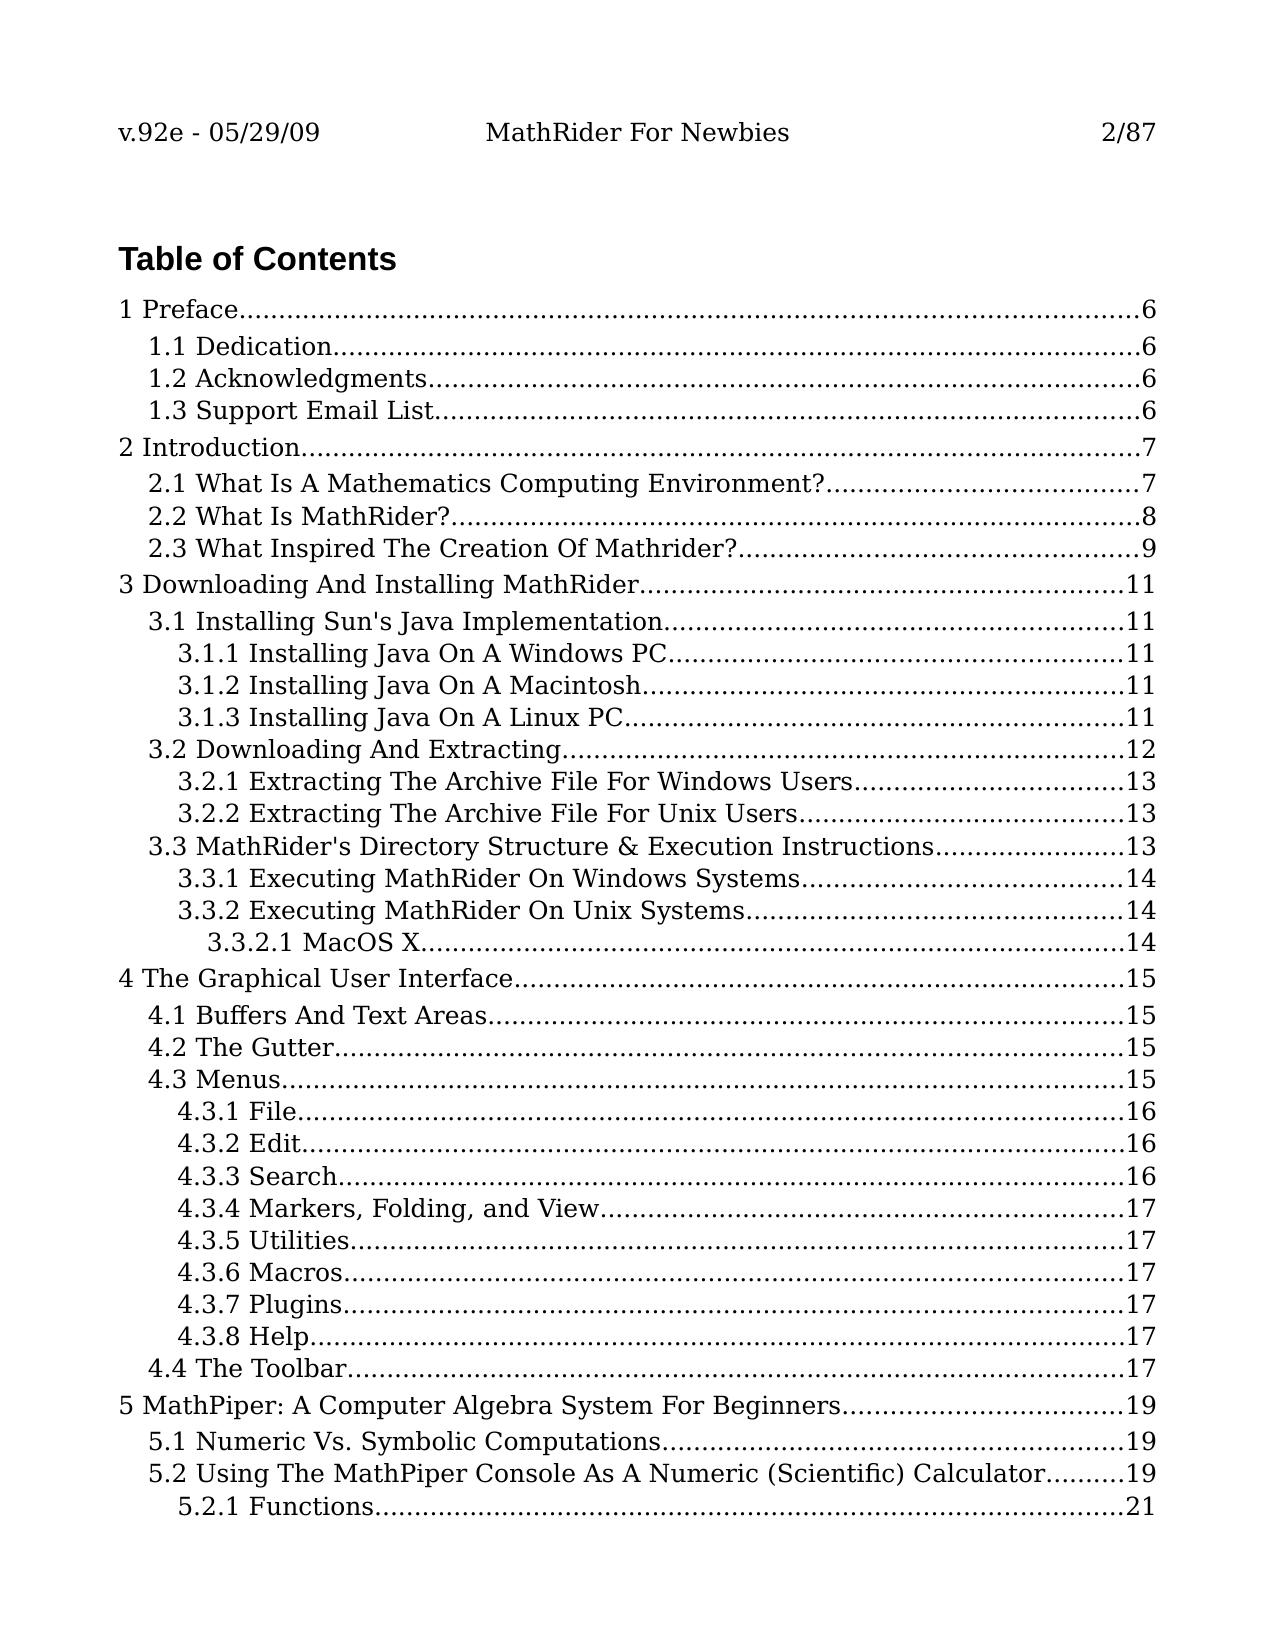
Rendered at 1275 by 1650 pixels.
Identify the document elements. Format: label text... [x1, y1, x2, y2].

text 3.2.1 Extracting The Archive File For Windows Users 13 [177, 767, 1157, 797]
text 1.2 Acknowledgments 6 [148, 364, 1157, 393]
text 2.2 What Is MathRider? 8 [148, 502, 1157, 531]
text 3.1.1 Installing Java On A Windows PC 11 [177, 639, 1157, 668]
text 4 The Graphical User Interface 15 [118, 964, 1157, 994]
subtitle Table of Contents [118, 239, 1157, 277]
text 3 Downloading And Installing MathRider 11 [118, 570, 1157, 599]
text 4.1 Buffers And Text Areas 15 [148, 1001, 1157, 1030]
text 4.3.8 Help 17 [177, 1322, 1157, 1351]
text 3.2 Downloading And Extracting 12 [148, 735, 1157, 764]
text 1.1 Dedication 6 [148, 332, 1157, 361]
text 5 MathPiper: A Computer Algebra System For Beginners 19 [118, 1391, 1157, 1420]
text 5.2.1 Functions 21 [177, 1492, 1157, 1521]
text 3.3.2.1 MacOS X 14 [207, 928, 1157, 957]
text 4.3.1 File 16 [177, 1097, 1157, 1127]
text 1 Preface 6 [118, 295, 1157, 324]
text 1.3 Support Email List 6 [148, 396, 1157, 425]
text 3.3.1 Executing MathRider On Windows Systems 14 [177, 864, 1157, 893]
text 4.3 Menus 15 [148, 1065, 1157, 1094]
text 2.3 What Inspired The Creation Of Mathrider? 9 [148, 534, 1157, 563]
text 4.3.6 Macros 17 [177, 1258, 1157, 1287]
text 2.1 What Is A Mathematics Computing Environment? 7 [148, 469, 1157, 499]
text 3.3.2 Executing MathRider On Unix Systems 14 [177, 896, 1157, 925]
text 3.1 Installing Sun's Java Implementation 11 [148, 607, 1157, 636]
text 4.4 The Toolbar 17 [148, 1354, 1157, 1383]
text 4.3.3 Search 16 [177, 1162, 1157, 1191]
text 3.2.2 Extracting The Archive File For Unix Users 13 [177, 799, 1157, 829]
text 4.3.7 Plugins 17 [177, 1290, 1157, 1319]
text 5.1 Numeric Vs. Symbolic Computations 19 [148, 1427, 1157, 1457]
text 4.3.5 Utilities 17 [177, 1226, 1157, 1255]
text 4.3.4 Markers, Folding, and View 17 [177, 1194, 1157, 1223]
text 4.3.2 Edit 16 [177, 1129, 1157, 1159]
text 3.3 MathRider's Directory Structure & Execution Instructions 13 [148, 832, 1157, 861]
text 3.1.3 Installing Java On A Linux PC 11 [177, 703, 1157, 732]
text 2 Introduction 7 [118, 433, 1157, 462]
text 4.2 The Gutter 15 [148, 1033, 1157, 1062]
text 3.1.2 Installing Java On A Macintosh 11 [177, 671, 1157, 700]
text 5.2 Using The MathPiper Console As A Numeric (Scientific) Calculator 19 [148, 1459, 1157, 1489]
